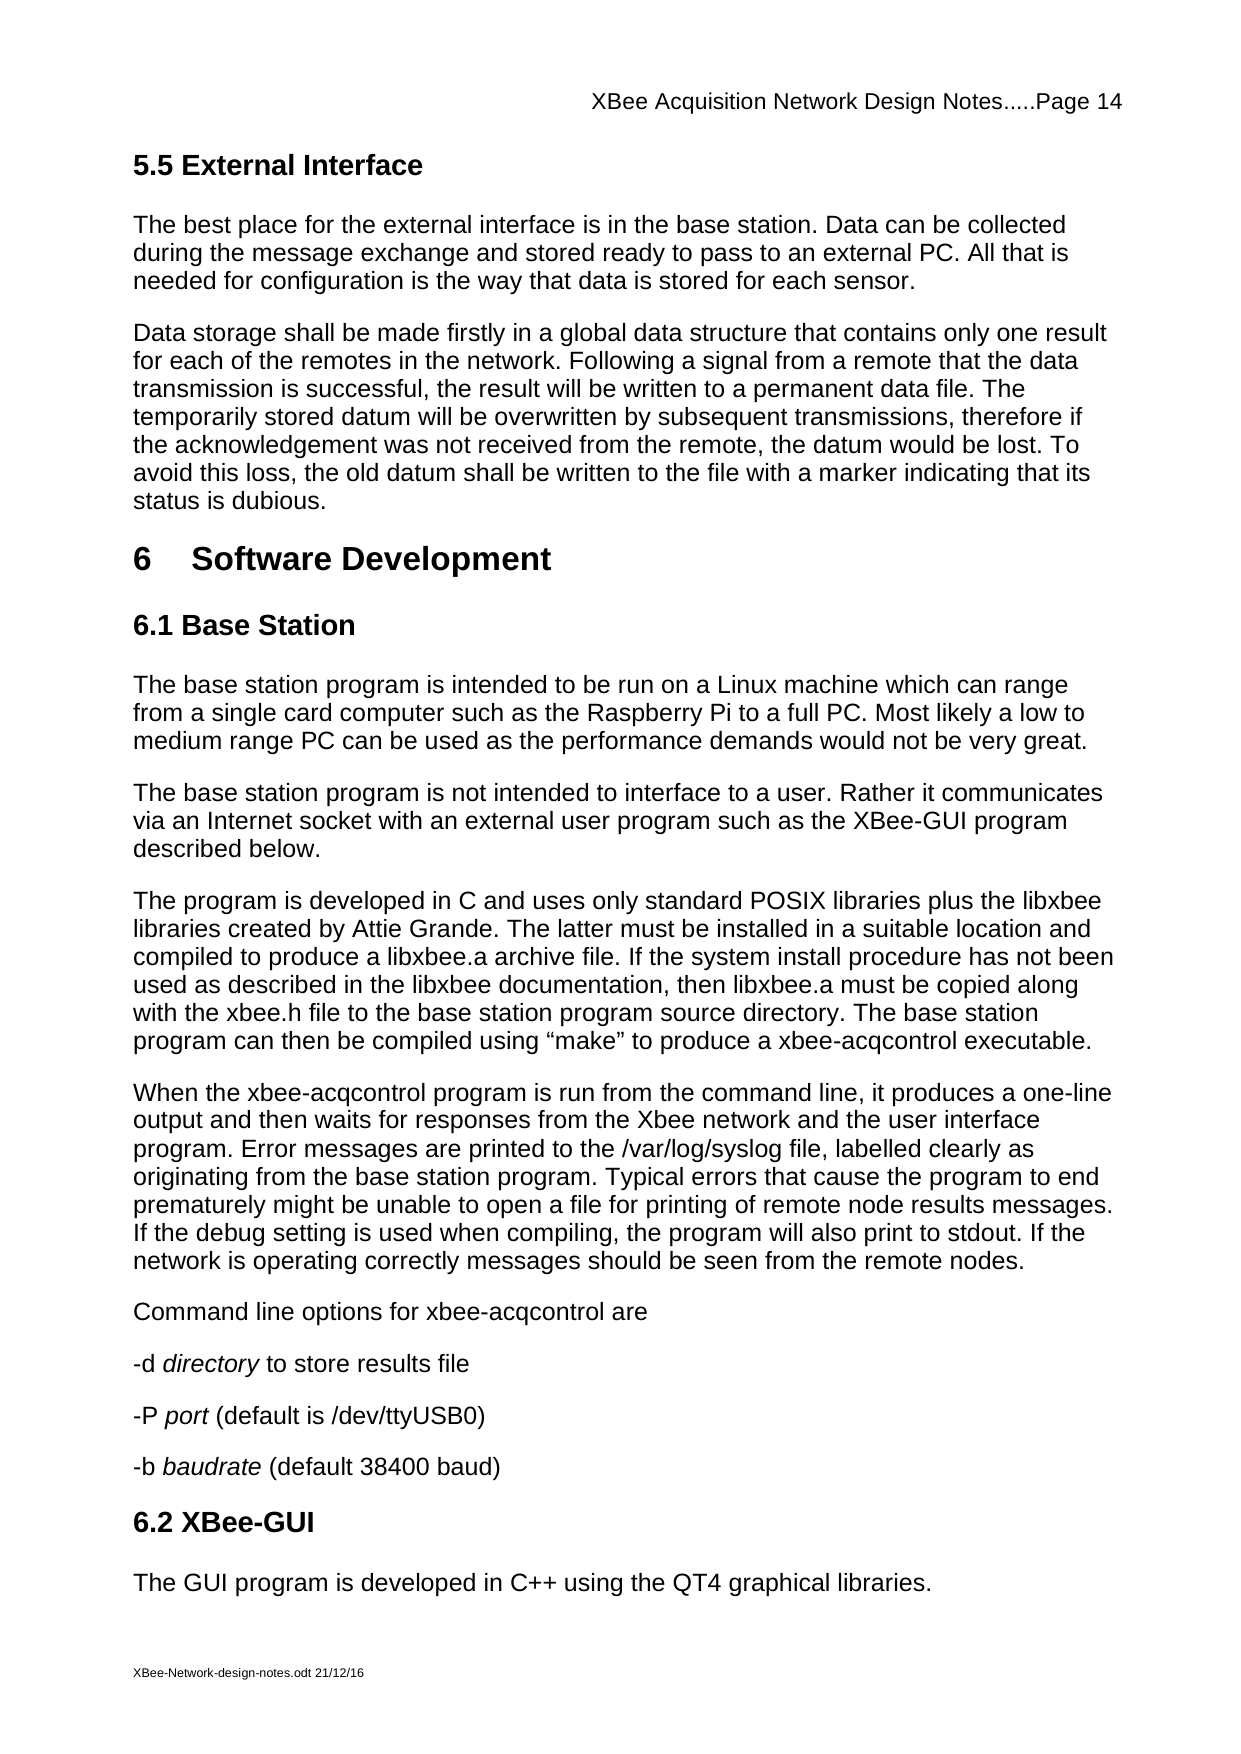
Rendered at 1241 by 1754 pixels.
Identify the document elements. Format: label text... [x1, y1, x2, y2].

text Data storage shall be made firstly in a global data structure that contains only one result for each of the remotes in the network. Following a signal from a remote that the data transmission is successful, the result will be written to a permanent data file. The temporarily stored datum will be overwritten by subsequent transmissions, therefore if the acknowledgement was not received from the remote, the datum would be lost. To avoid this loss, the old datum shall be written to the file with a marker indicating that its status is dubious. [133, 319, 1123, 515]
text The GUI program is developed in C++ using the QT4 graphical libraries. [133, 1569, 1123, 1597]
subtitle Software Development [133, 540, 1123, 577]
text The best place for the external interface is in the base station. Data can be collected during the message exchange and stored ready to pass to an external PC. All that is needed for configuration is the way that data is stored for each sensor. [133, 211, 1123, 295]
text The program is developed in C and uses only standard POSIX libraries plus the libxbee libraries created by Attie Grande. The latter must be installed in a suitable location and compiled to produce a libxbee.a archive file. If the system install procedure has not been used as described in the libxbee documentation, then libxbee.a must be copied along with the xbee.h file to the base station program source directory. The base station program can then be compiled using “make” to produce a xbee-acqcontrol executable. [133, 887, 1123, 1055]
subtitle Base Station [133, 609, 1123, 641]
subtitle XBee-GUI [133, 1506, 1123, 1538]
text -d directory to store results file [133, 1350, 1123, 1378]
text -b baudrate (default 38400 baud) [133, 1453, 1123, 1481]
text Command line options for xbee-acqcontrol are [133, 1298, 1123, 1326]
subtitle External Interface [133, 149, 1123, 181]
text When the xbee-acqcontrol program is run from the command line, it produces a one-line output and then waits for responses from the Xbee network and the user interface program. Error messages are printed to the /var/log/syslog file, labelled clearly as originating from the base station program. Typical errors that cause the program to end prematurely might be unable to open a file for printing of remote node results messages. If the debug setting is used when compiling, the program will also print to stdout. If the network is operating correctly messages should be seen from the remote nodes. [133, 1078, 1123, 1274]
text The base station program is intended to be run on a Linux machine which can range from a single card computer such as the Raspberry Pi to a full PC. Most likely a low to medium range PC can be used as the performance demands would not be very great. [133, 671, 1123, 755]
text The base station program is not intended to interface to a user. Rather it communicates via an Internet socket with an external user program such as the XBee-GUI program described below. [133, 779, 1123, 863]
text -P port (default is /dev/ttyUSB0) [133, 1402, 1123, 1429]
